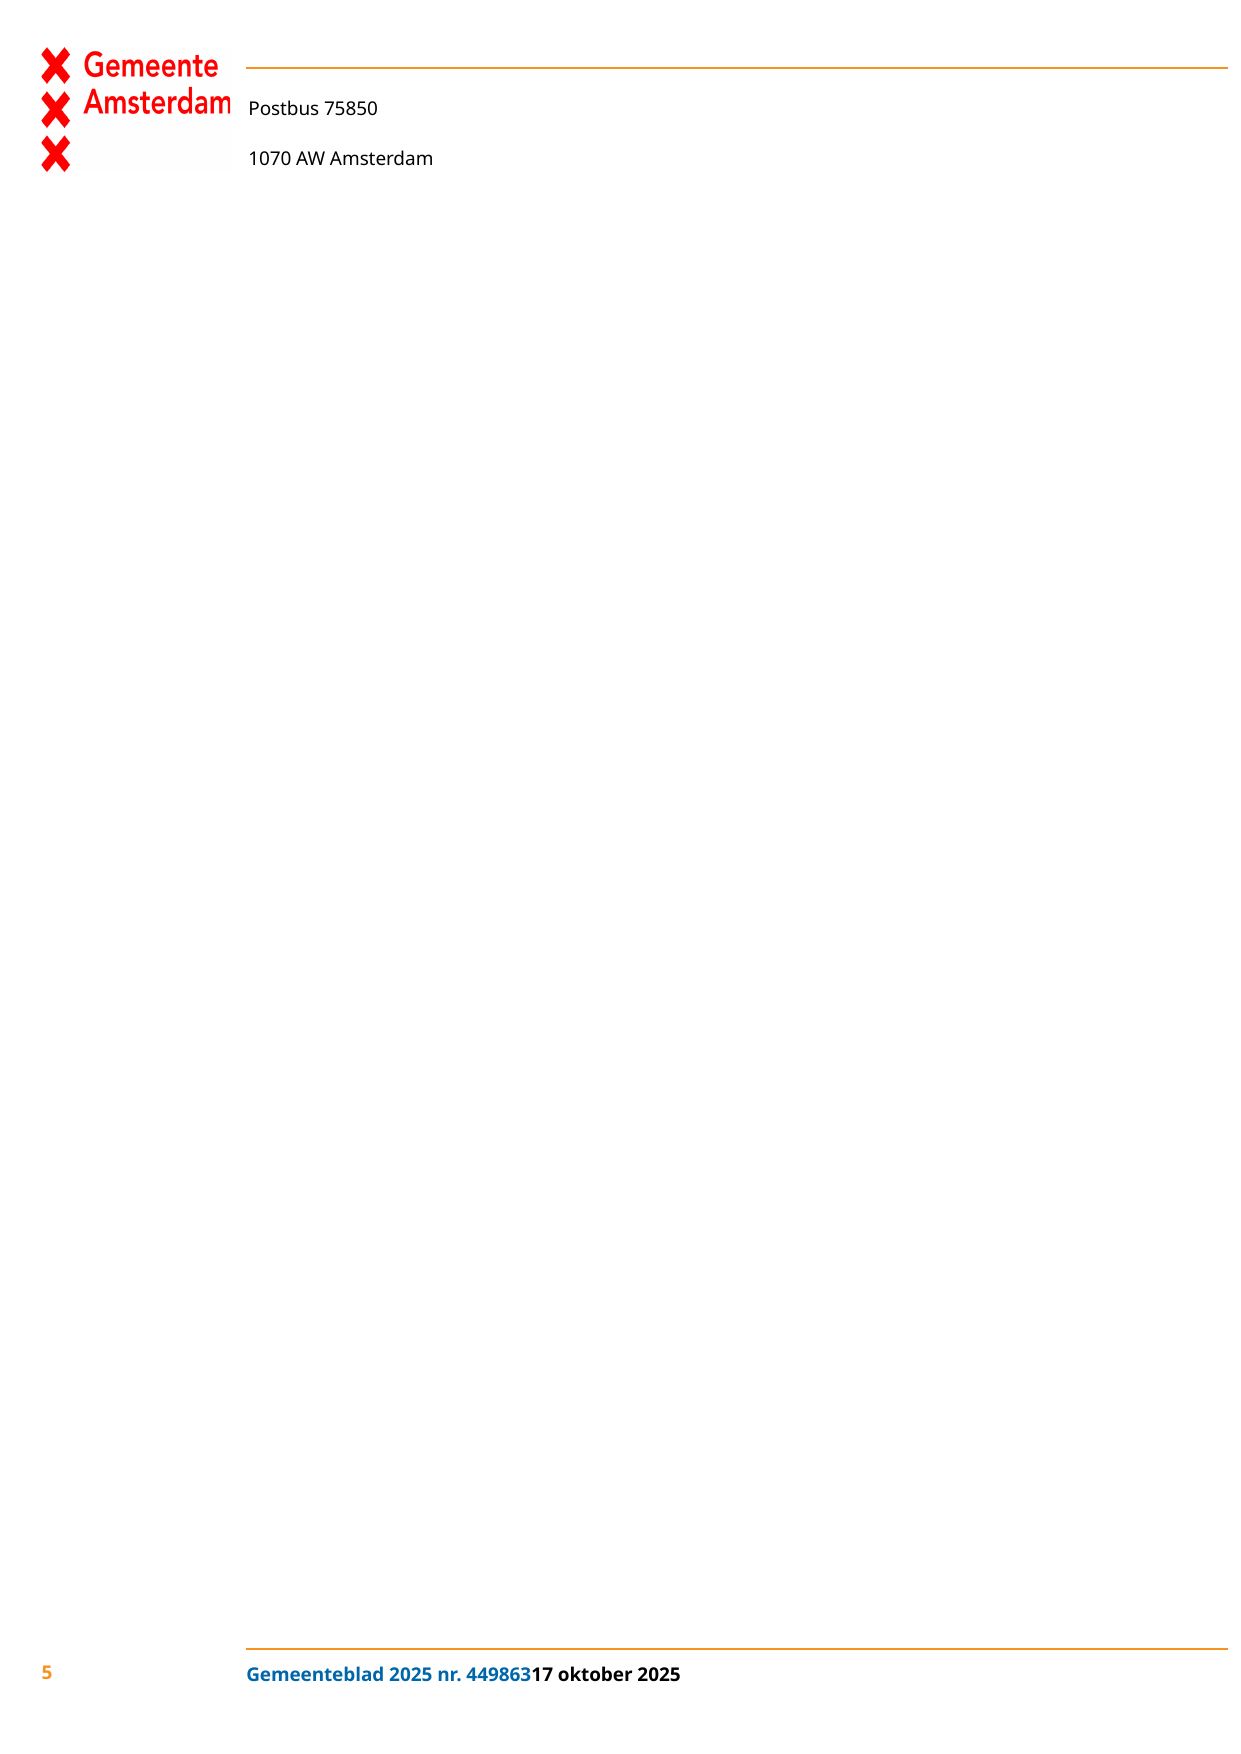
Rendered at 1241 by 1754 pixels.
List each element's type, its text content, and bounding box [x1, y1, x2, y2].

text 1070 AW Amsterdam [248, 145, 1152, 171]
text Postbus 75850 [248, 95, 1152, 121]
picture [41, 47, 231, 172]
